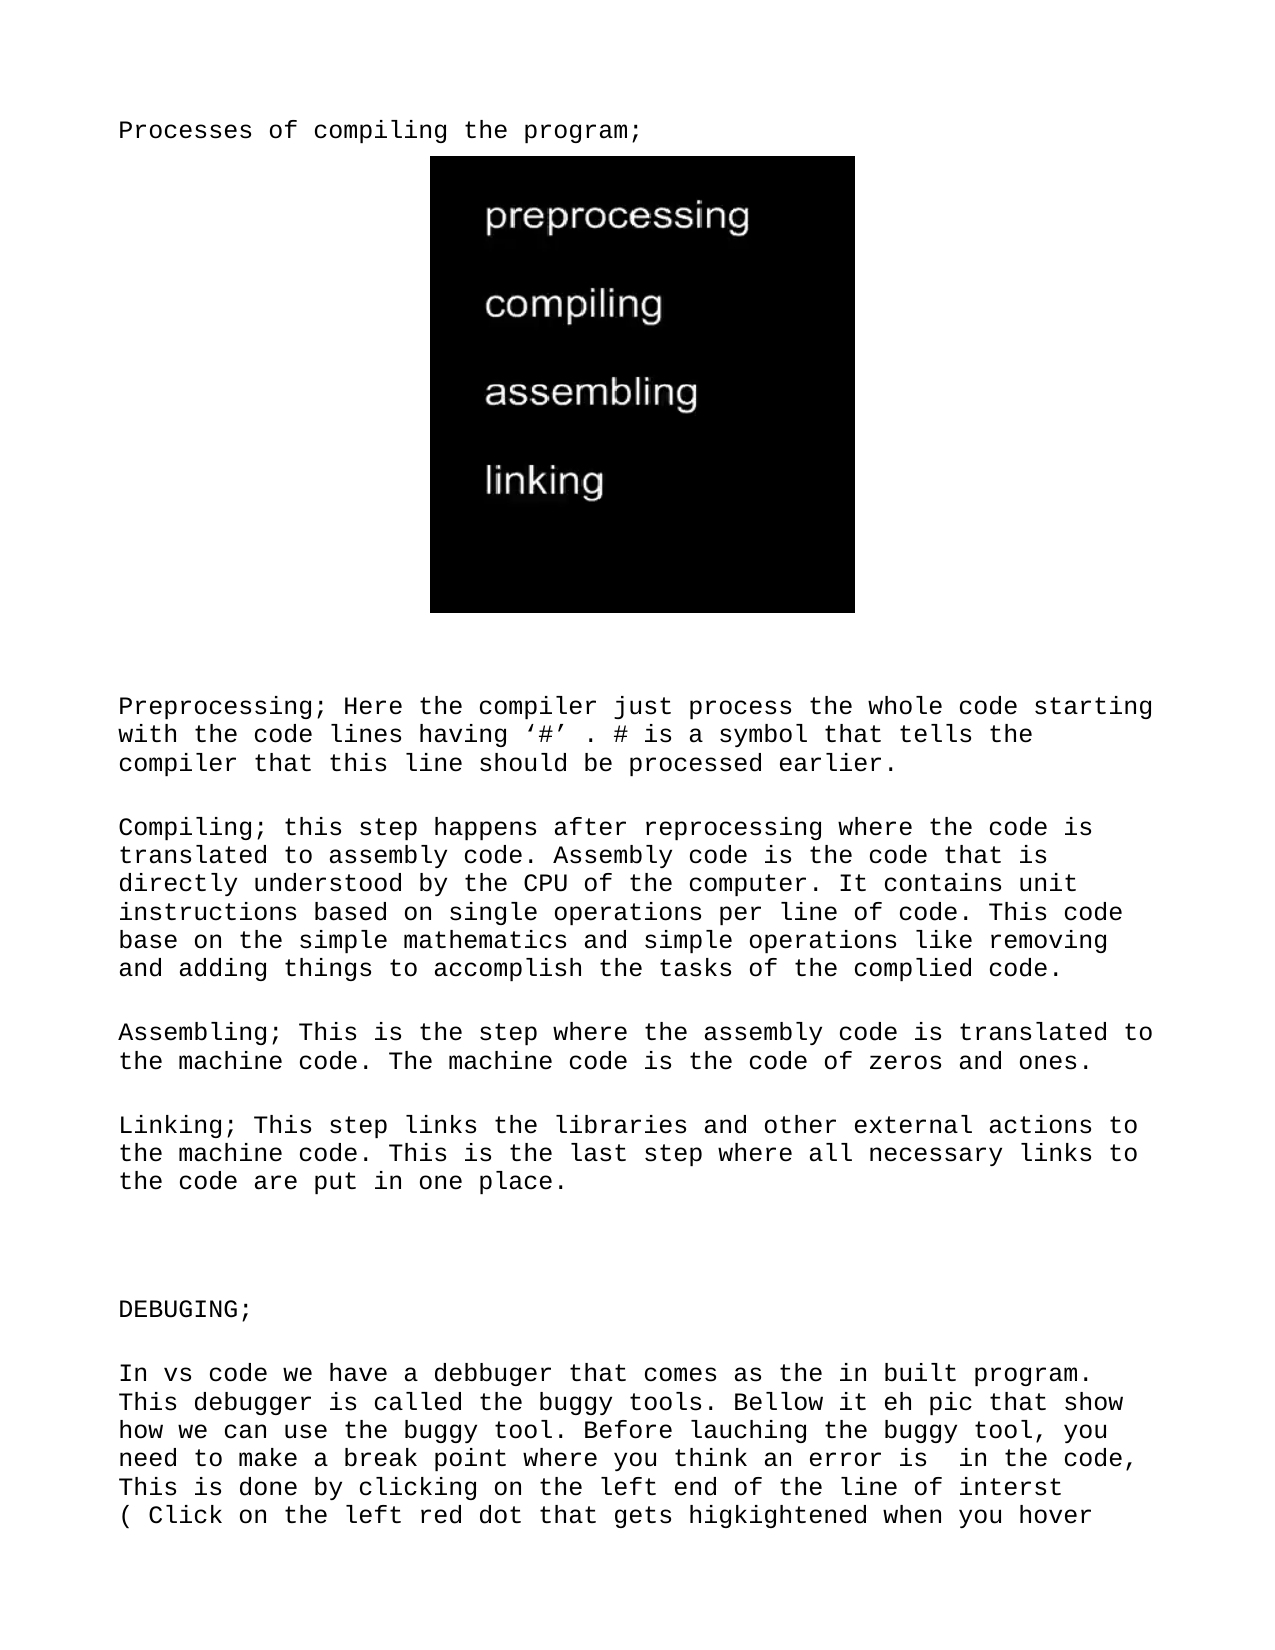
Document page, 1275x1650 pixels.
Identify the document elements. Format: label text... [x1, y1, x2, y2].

text In vs code we have a debbuger that comes as the in built program. This debugger is called the buggy tools. Bellow it eh pic that show how we can use the buggy tool. Before lauching the buggy tool, you need to make a break point where you think an error is in the code, This is done by clicking on the left end of the line of interst ( Click on the left red dot that gets higkightened when you hover [118, 1361, 1157, 1531]
text Linking; This step links the libraries and other external actions to the machine code. This is the last step where all necessary links to the code are put in one place. [118, 1112, 1157, 1197]
text Preprocessing; Here the compiler just process the whole code starting with the code lines having ‘#’ . # is a symbol that tells the compiler that this line should be processed earlier. [118, 694, 1157, 779]
picture [430, 156, 855, 613]
text Processes of compiling the program; [118, 118, 1157, 146]
text Assembling; This is the step where the assembly code is translated to the machine code. The machine code is the code of zeros and ones. [118, 1020, 1157, 1077]
text Compiling; this step happens after reprocessing where the code is translated to assembly code. Assembly code is the code that is directly understood by the CPU of the computer. It contains unit instructions based on single operations per line of code. This code base on the simple mathematics and simple operations like removing and adding things to accomplish the tasks of the complied code. [118, 814, 1157, 984]
text DEBUGING; [118, 1297, 1157, 1325]
